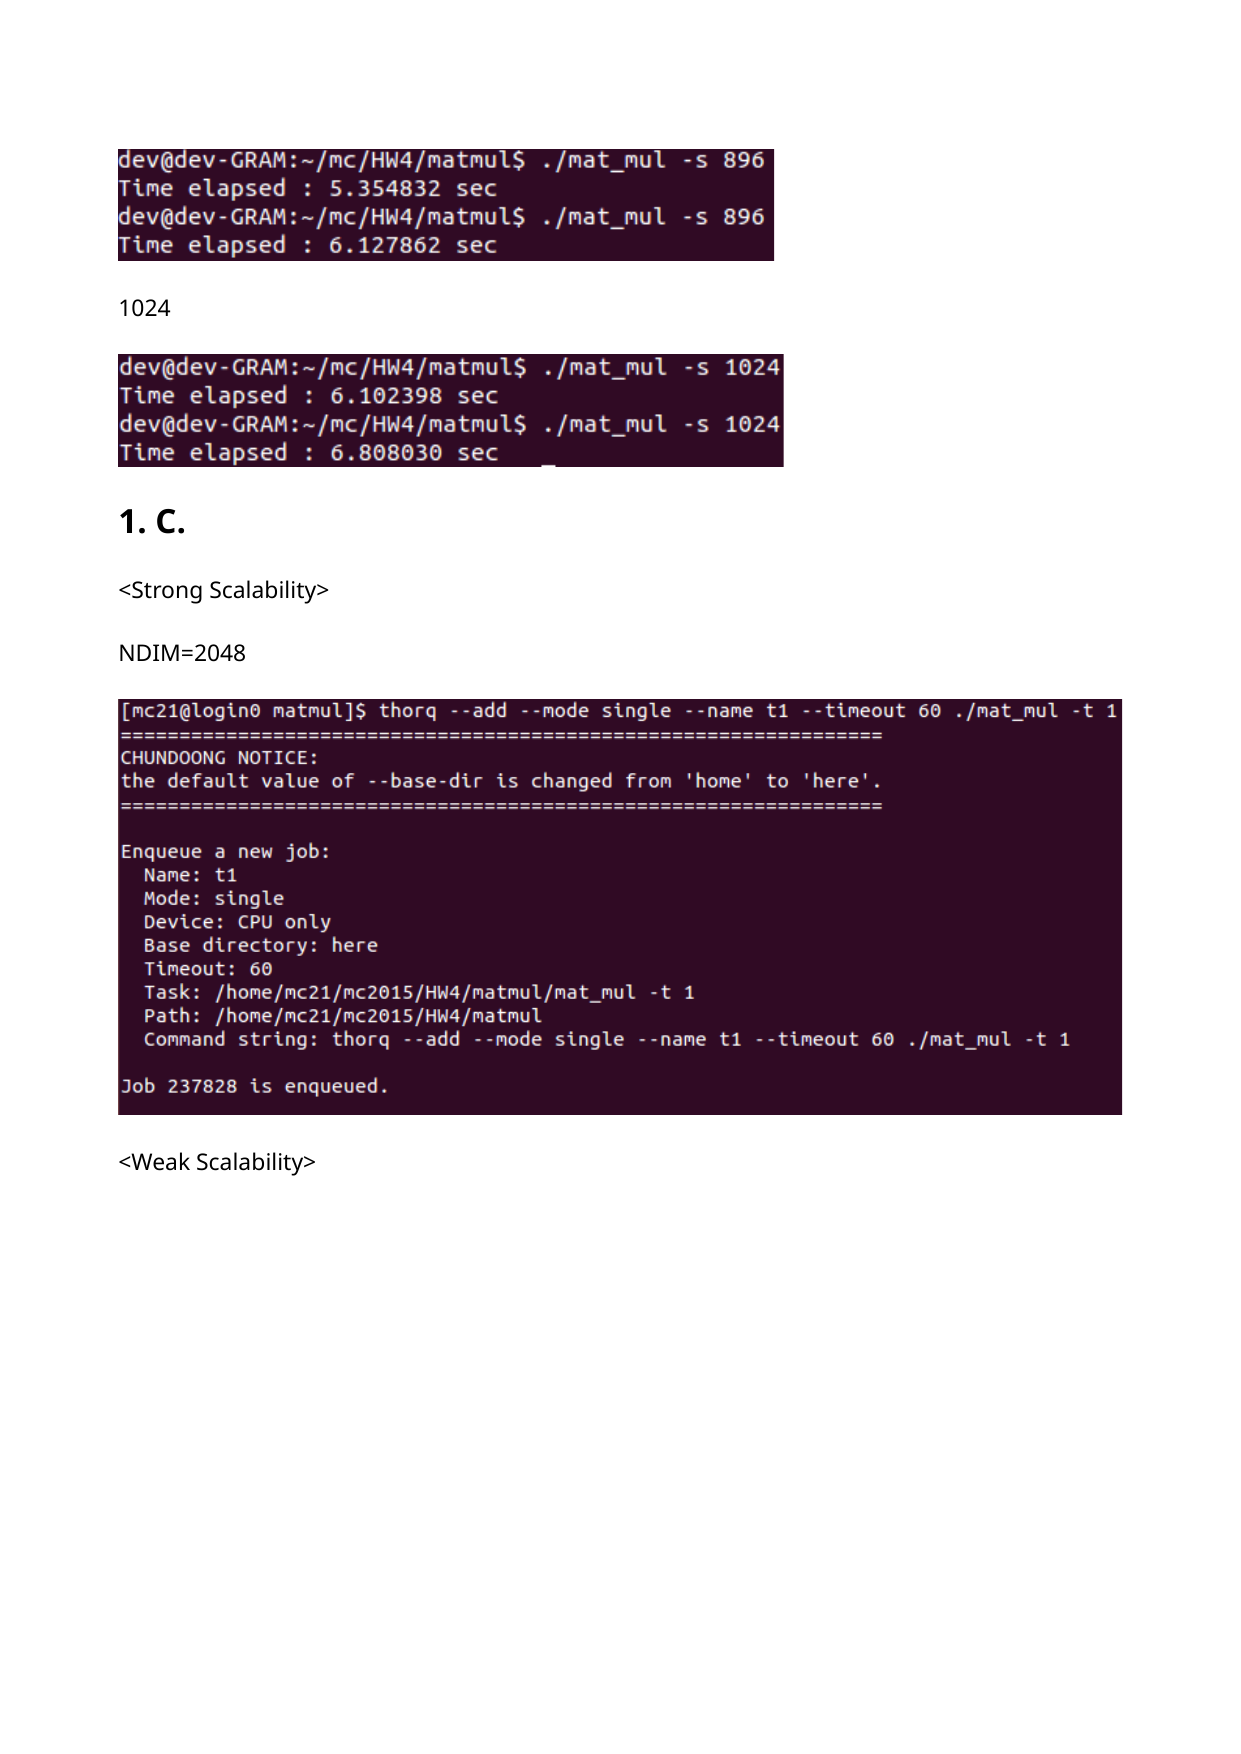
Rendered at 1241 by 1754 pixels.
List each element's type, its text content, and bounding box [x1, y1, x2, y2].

text <Weak Scalability> [118, 1146, 1122, 1177]
text NDIM=2048 [118, 637, 1122, 668]
picture [118, 149, 775, 261]
text 1024 [118, 292, 1122, 323]
text 1. C. [118, 498, 1122, 543]
picture [118, 354, 784, 467]
text <Strong Scalability> [118, 574, 1122, 606]
picture [118, 699, 1123, 1115]
